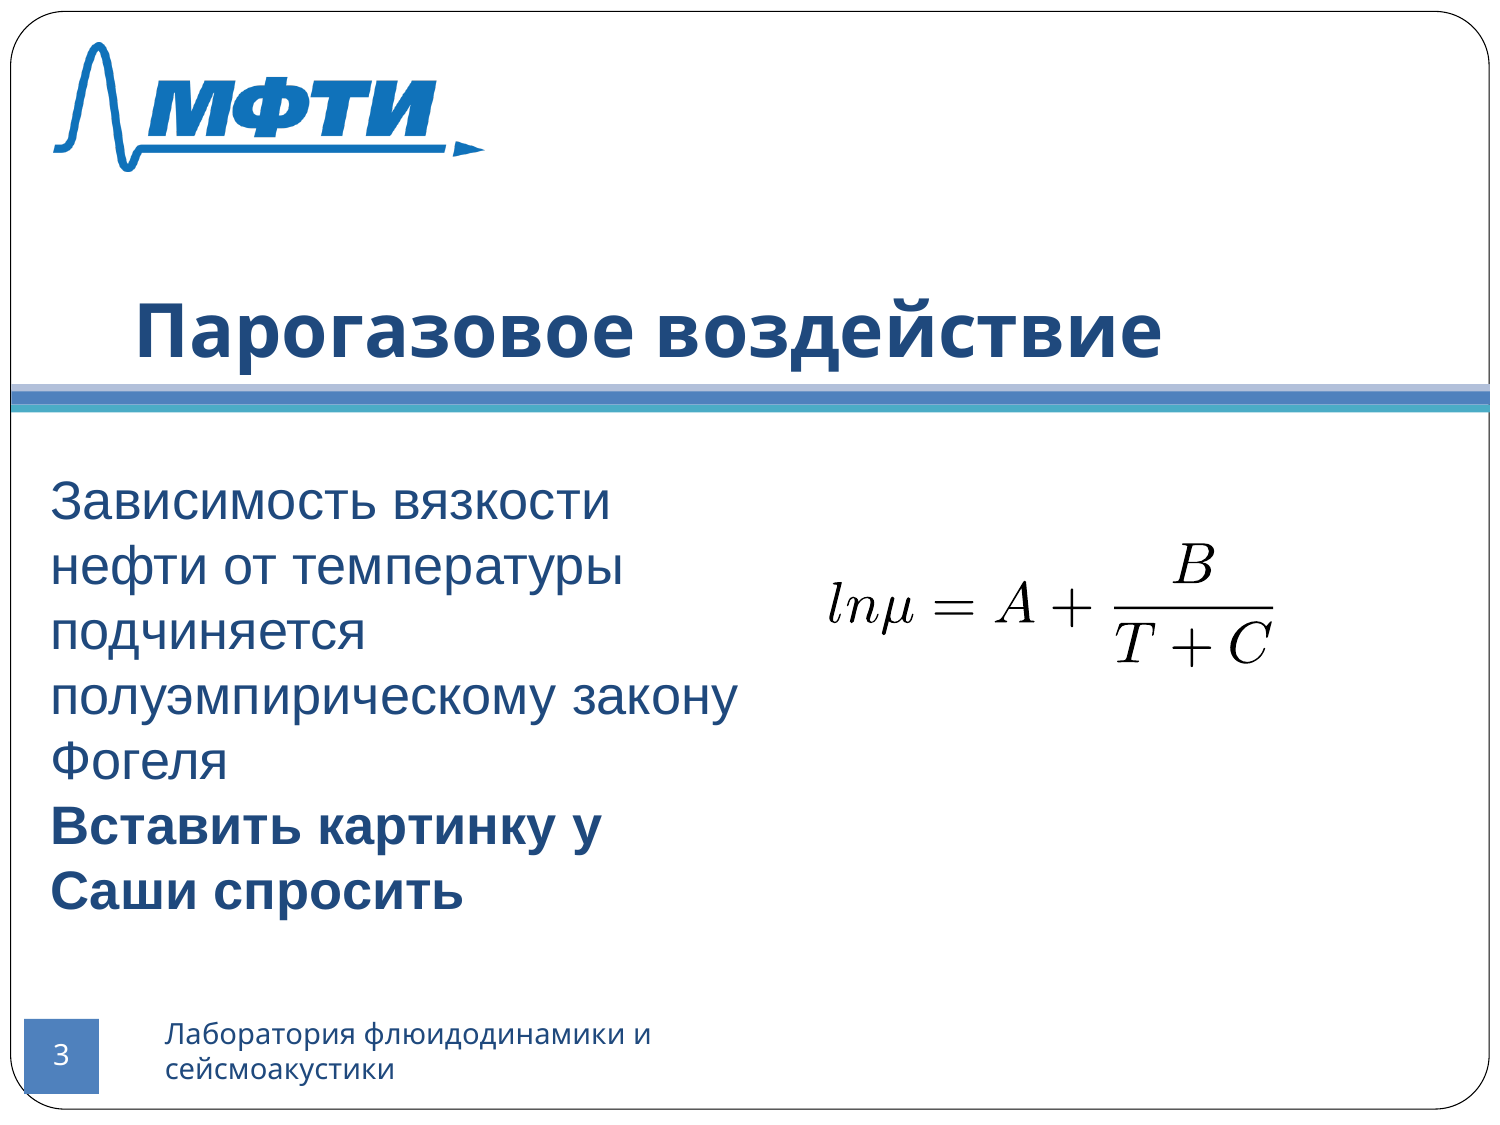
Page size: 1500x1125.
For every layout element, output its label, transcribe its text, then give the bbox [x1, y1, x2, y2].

text_box [826, 543, 1274, 668]
text_box Зависимость вязкости нефти от температуры подчиняется полуэмпирическому закону Фогеля Вставить картинку у Саши спросить [35, 457, 768, 969]
text_box [24, 1018, 99, 1094]
text_box Парогазовое воздействие [118, 219, 1394, 380]
picture [53, 42, 485, 172]
text_box Лаборатория флюидодинамики и сейсмоакустики [150, 1012, 880, 1088]
